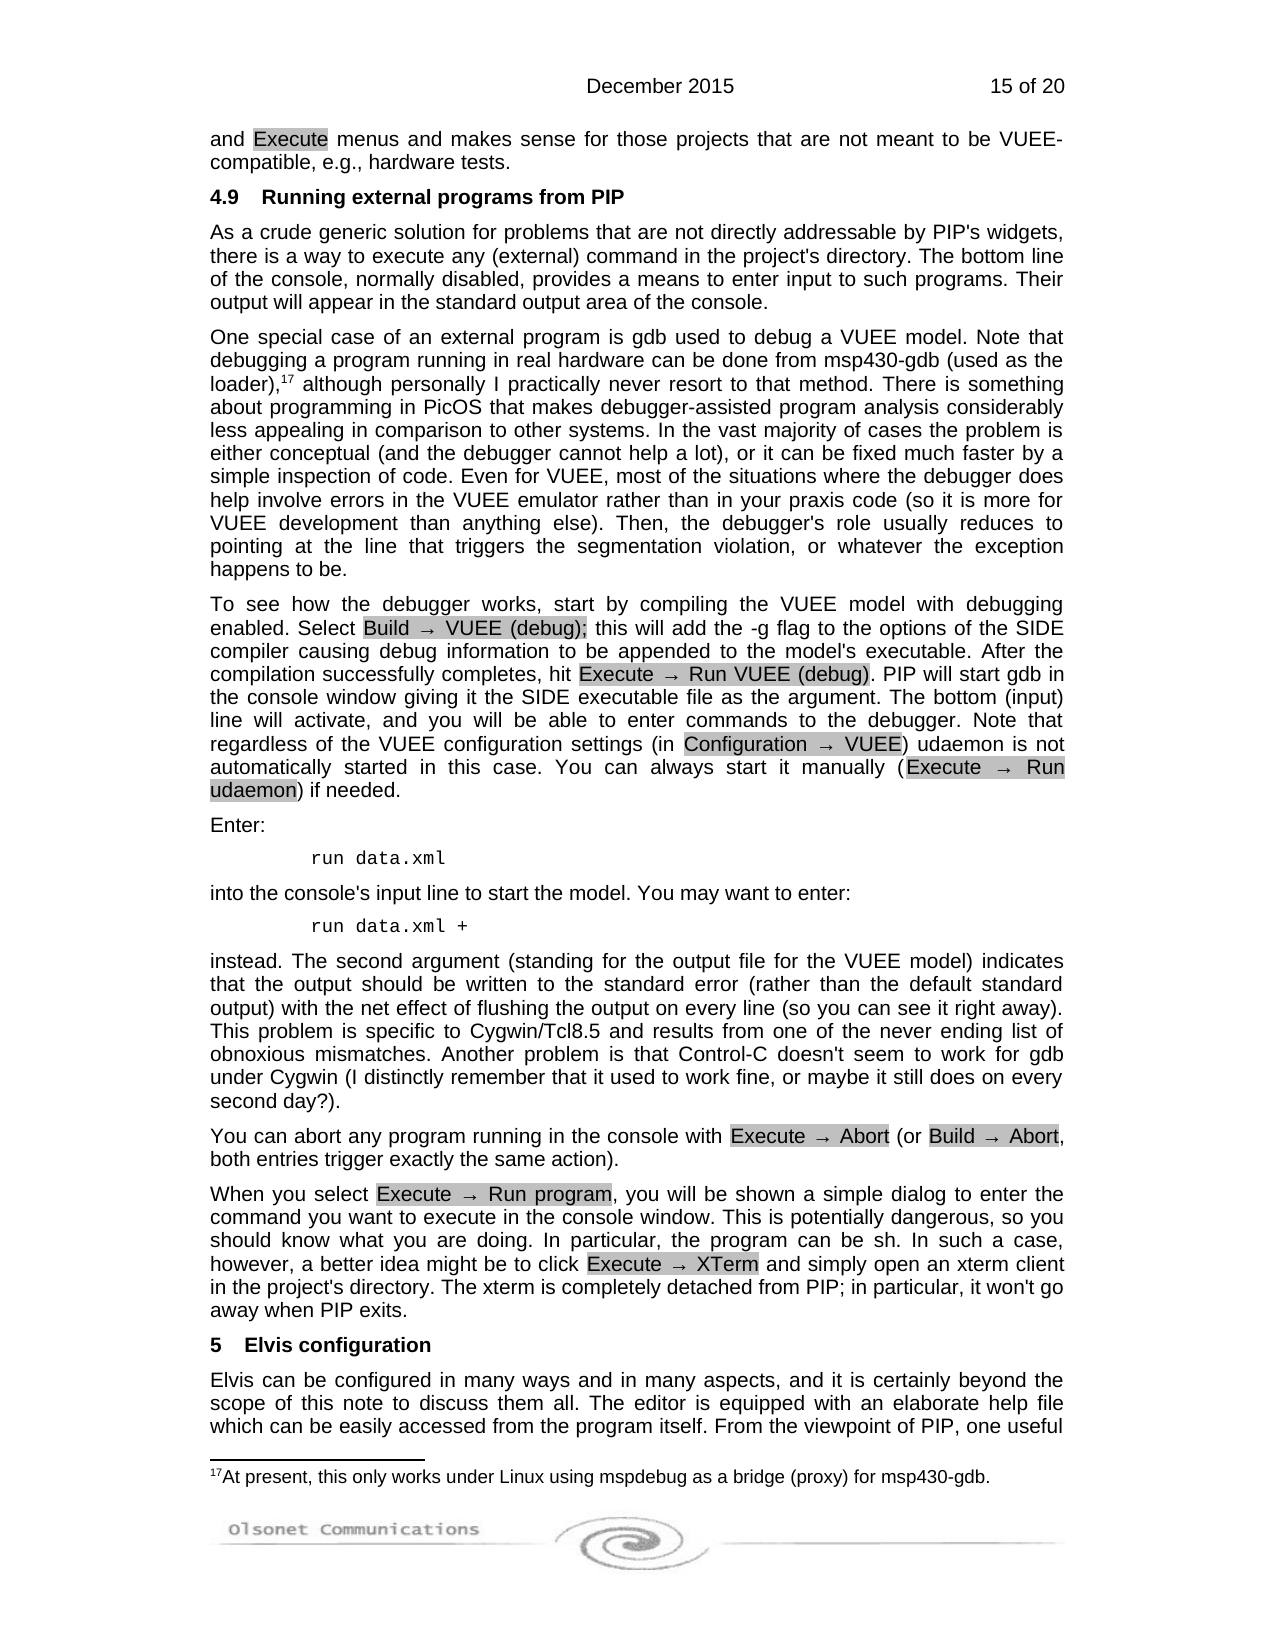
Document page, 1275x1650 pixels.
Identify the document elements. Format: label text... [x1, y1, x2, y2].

text run data.xml + [310, 917, 1065, 938]
text To see how the debugger works, start by compiling the VUEE model with debugging enabled. Select Build → VUEE (debug); this will add the -g flag to the options of the SIDE compiler causing debug information to be appended to the model's executable. After the compilation successfully completes, hit Execute → Run VUEE (debug). PIP will start gdb in the console window giving it the SIDE executable file as the argument. The bottom (input) line will activate, and you will be able to enter commands to the debugger. Note that regardless of the VUEE configuration settings (in Configuration → VUEE) udaemon is not automatically started in this case. You can always start it manually (Execute → Run udaemon) if needed. [210, 593, 1065, 802]
text One special case of an external program is gdb used to debug a VUEE model. Note that debugging a program running in real hardware can be done from msp430-gdb (used as the loader), although personally I practically never resort to that method. There is something about programming in PicOS that makes debugger-assisted program analysis considerably less appealing in comparison to other systems. In the vast majority of cases the problem is either conceptual (and the debugger cannot help a lot), or it can be fixed much faster by a simple inspection of code. Even for VUEE, most of the situations where the debugger does help involve errors in the VUEE emulator rather than in your praxis code (so it is more for VUEE development than anything else). Then, the debugger's role usually reduces to pointing at the line that triggers the segmentation violation, or whatever the exception happens to be. [210, 326, 1065, 581]
text instead. The second argument (standing for the output file for the VUEE model) indicates that the output should be written to the standard error (rather than the default standard output) with the net effect of flushing the output on every line (so you can see it right away). This problem is specific to Cygwin/Tcl8.5 and results from one of the never ending list of obnoxious mismatches. Another problem is that Control-C doesn't seem to work for gdb under Cygwin (I distinctly remember that it used to work fine, or maybe it still does on every second day?). [210, 950, 1065, 1112]
text into the console's input line to start the model. You may want to enter: [210, 882, 1065, 905]
subtitle Elvis configuration [210, 1333, 1065, 1357]
text Elvis can be configured in many ways and in many aspects, and it is certainly beyond the scope of this note to discuss them all. The editor is equipped with an elaborate help file which can be easily accessed from the program itself. From the viewpoint of PIP, one useful [210, 1368, 1065, 1438]
text You can abort any program running in the console with Execute → Abort (or Build → Abort, both entries trigger exactly the same action). [210, 1124, 1065, 1171]
text When you select Execute → Run program, you will be shown a simple dialog to enter the command you want to execute in the console window. This is potentially dangerous, so you should know what you are doing. In particular, the program can be sh. In such a case, however, a better idea might be to click Execute → XTerm and simply open an xterm client in the project's directory. The xterm is completely detached from PIP; in particular, it won't go away when PIP exits. [210, 1182, 1065, 1322]
picture [210, 1501, 1065, 1593]
text At present, this only works under Linux using mspdebug as a bridge (proxy) for msp430-gdb. [210, 1466, 1065, 1487]
subtitle Running external programs from PIP [210, 186, 1065, 209]
text Enter: [210, 814, 1065, 837]
text run data.xml [310, 849, 1065, 870]
text and Execute menus and makes sense for those projects that are not meant to be VUEE-compatible, e.g., hardware tests. [210, 128, 1065, 174]
text As a crude generic solution for problems that are not directly addressable by PIP's widgets, there is a way to execute any (external) command in the project's directory. The bottom line of the console, normally disabled, provides a means to enter input to such programs. Their output will appear in the standard output area of the console. [210, 221, 1065, 314]
